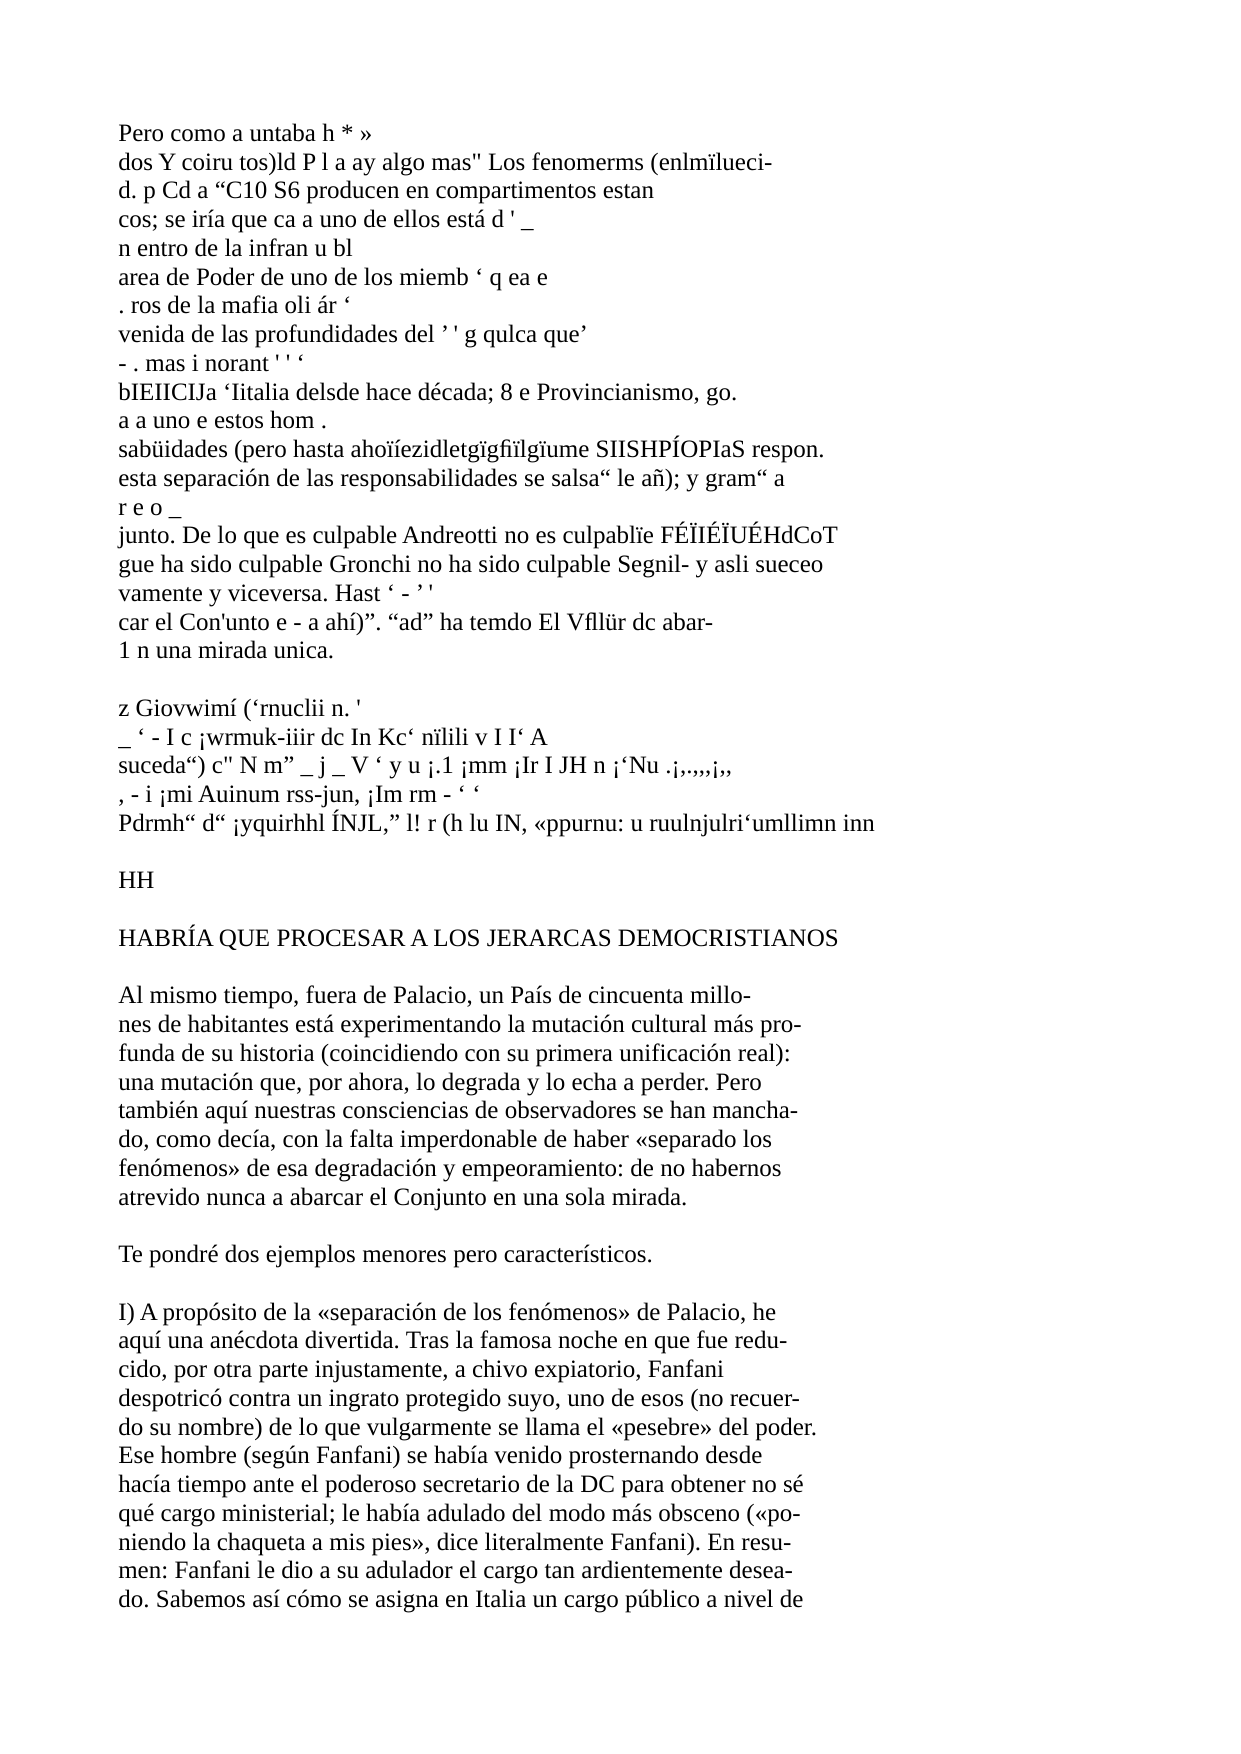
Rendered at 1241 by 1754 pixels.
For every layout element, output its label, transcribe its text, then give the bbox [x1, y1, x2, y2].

text d. p Cd a “C10 S6 producen en compartimentos estan [118, 176, 1122, 204]
text esta separación de las responsabilidades se salsa“ le añ); y gram“ a [118, 463, 1122, 492]
text bIEIICIJa ‘Iitalia delsde hace década; 8 e Provincianismo, go. [118, 377, 1122, 406]
text Te pondré dos ejemplos menores pero característicos. [118, 1239, 1122, 1268]
text car el Con'unto e - a ahí)”. “ad” ha temdo El Vﬂlür dc abar- [118, 607, 1122, 636]
text atrevido nunca a abarcar el Conjunto en una sola mirada. [118, 1182, 1122, 1211]
text a a uno e estos hom . [118, 406, 1122, 434]
text Ese hombre (según Fanfani) se había venido prosternando desde [118, 1441, 1122, 1469]
text , - i ¡mi Auinum rss-jun, ¡Im rm - ‘ ‘ [118, 779, 1122, 808]
text HH [118, 866, 1122, 894]
text una mutación que, por ahora, lo degrada y lo echa a perder. Pero [118, 1067, 1122, 1096]
text I) A propósito de la «separación de los fenómenos» de Palacio, he [118, 1297, 1122, 1326]
text r e o _ [118, 492, 1122, 521]
text nes de habitantes está experimentando la mutación cultural más pro- [118, 1009, 1122, 1038]
text dos Y coiru tos)ld P l a ay algo mas" Los fenomerms (enlmïlueci- [118, 147, 1122, 176]
text venida de las profundidades del ’ ' g qulca que’ [118, 319, 1122, 348]
text cido, por otra parte injustamente, a chivo expiatorio, Fanfani [118, 1354, 1122, 1383]
text do, como decía, con la falta imperdonable de haber «separado los [118, 1124, 1122, 1153]
text aquí una anécdota divertida. Tras la famosa noche en que fue redu- [118, 1326, 1122, 1354]
text sabüidades (pero hasta ahoïíezidletgïgﬁïlgïume SIISHPÍOPIaS respon. [118, 434, 1122, 463]
text 1 n una mirada unica. [118, 636, 1122, 664]
text _ ‘ - I c ¡wrmuk-iiir dc In Kc‘ nïlili v I I‘ A [118, 722, 1122, 751]
text Pdrmh“ d“ ¡yquirhhl ÍNJL,” l! r (h lu IN, «ppurnu: u ruulnjulri‘umllimn inn [118, 808, 1122, 837]
text n entro de la infran u bl [118, 233, 1122, 262]
text - . mas i norant ' ' ‘ [118, 348, 1122, 377]
text men: Fanfani le dio a su adulador el cargo tan ardientemente desea- [118, 1556, 1122, 1584]
text junto. De lo que es culpable Andreotti no es culpablïe FÉÏIÉÏUÉHdCoT [118, 521, 1122, 549]
text suceda“) c" N m” _ j _ V ‘ y u ¡.1 ¡mm ¡Ir I JH n ¡‘Nu .¡,.,,,¡,, [118, 751, 1122, 779]
text hacía tiempo ante el poderoso secretario de la DC para obtener no sé [118, 1469, 1122, 1498]
text vamente y viceversa. Hast ‘ - ’ ' [118, 578, 1122, 607]
text niendo la chaqueta a mis pies», dice literalmente Fanfani). En resu- [118, 1527, 1122, 1556]
text gue ha sido culpable Gronchi no ha sido culpable Segnil- y asli sueceo [118, 549, 1122, 578]
text funda de su historia (coincidiendo con su primera unificación real): [118, 1038, 1122, 1067]
text cos; se iría que ca a uno de ellos está d ' _ [118, 204, 1122, 233]
text también aquí nuestras consciencias de observadores se han mancha- [118, 1096, 1122, 1124]
text Al mismo tiempo, fuera de Palacio, un País de cincuenta millo- [118, 981, 1122, 1009]
text HABRÍA QUE PROCESAR A LOS JERARCAS DEMOCRISTIANOS [118, 923, 1122, 952]
text do su nombre) de lo que vulgarmente se llama el «pesebre» del poder. [118, 1412, 1122, 1441]
text . ros de la mafia oli ár ‘ [118, 291, 1122, 319]
text fenómenos» de esa degradación y empeoramiento: de no habernos [118, 1153, 1122, 1182]
text area de Poder de uno de los miemb ‘ q ea e [118, 262, 1122, 291]
text do. Sabemos así cómo se asigna en Italia un cargo público a nivel de [118, 1584, 1122, 1613]
text despotricó contra un ingrato protegido suyo, uno de esos (no recuer- [118, 1383, 1122, 1412]
text qué cargo ministerial; le había adulado del modo más obsceno («po- [118, 1498, 1122, 1527]
text Pero como a untaba h * » [118, 118, 1122, 147]
text z Giovwimí (‘rnuclii n. ' [118, 693, 1122, 722]
